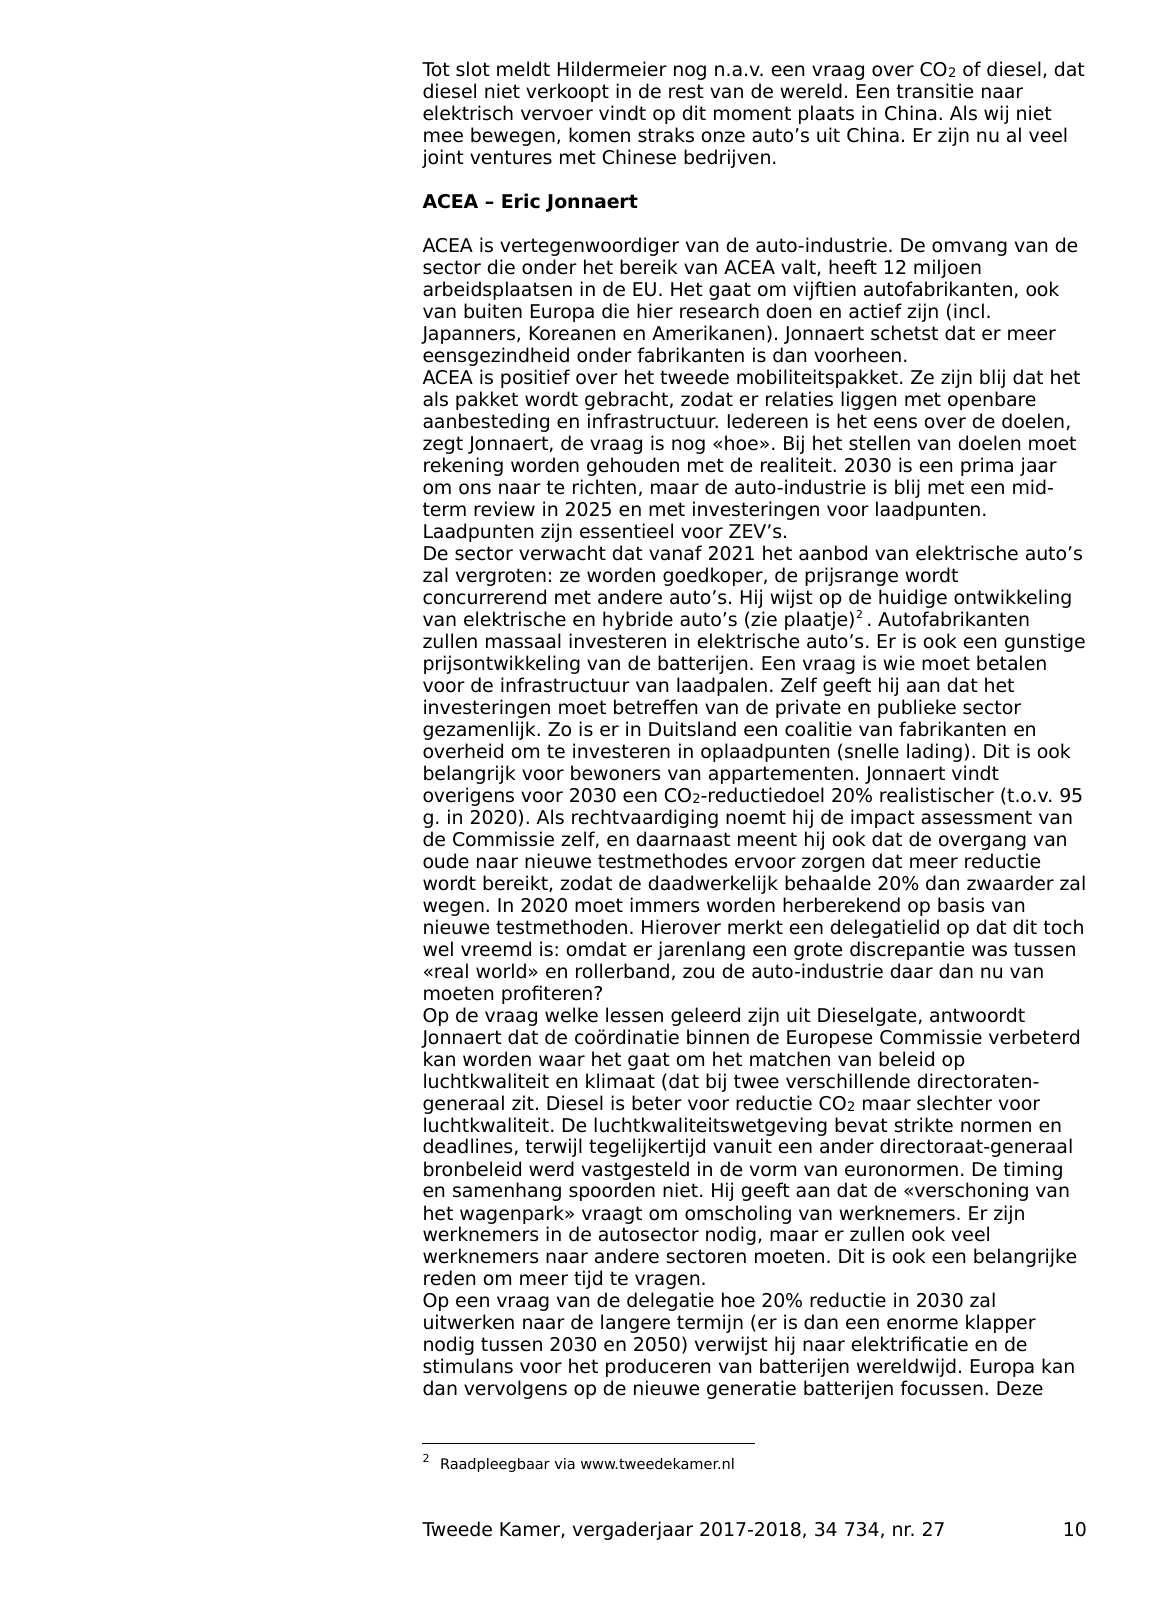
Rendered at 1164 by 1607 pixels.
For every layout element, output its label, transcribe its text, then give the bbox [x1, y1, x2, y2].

subtitle ACEA – Eric Jonnaert [422, 191, 1087, 213]
text Tot slot meldt Hildermeier nog n.a.v. een vraag over CO2 of diesel, dat diesel niet verkoopt in de rest van de wereld. Een transitie naar elektrisch vervoer vindt op dit moment plaats in China. Als wij niet mee bewegen, komen straks onze auto’s uit China. Er zijn nu al veel joint ventures met Chinese bedrijven. [422, 59, 1087, 169]
text ACEA is vertegenwoordiger van de auto-industrie. De omvang van de sector die onder het bereik van ACEA valt, heeft 12 miljoen arbeidsplaatsen in de EU. Het gaat om vijftien autofabrikanten, ook van buiten Europa die hier research doen en actief zijn (incl. Japanners, Koreanen en Amerikanen). Jonnaert schetst dat er meer eensgezindheid onder fabrikanten is dan voorheen. [422, 235, 1087, 367]
text De sector verwacht dat vanaf 2021 het aanbod van elektrische auto’s zal vergroten: ze worden goedkoper, de prijsrange wordt concurrerend met andere auto’s. Hij wijst op de huidige ontwikkeling van elektrische en hybride auto’s (zie plaatje). Autofabrikanten zullen massaal investeren in elektrische auto’s. Er is ook een gunstige prijsontwikkeling van de batterijen. Een vraag is wie moet betalen voor de infrastructuur van laadpalen. Zelf geeft hij aan dat het investeringen moet betreffen van de private en publieke sector gezamenlijk. Zo is er in Duitsland een coalitie van fabrikanten en overheid om te investeren in oplaadpunten (snelle lading). Dit is ook belangrijk voor bewoners van appartementen. Jonnaert vindt overigens voor 2030 een CO2-reductiedoel 20% realistischer (t.o.v. 95 g. in 2020). Als rechtvaardiging noemt hij de impact assessment van de Commissie zelf, en daarnaast meent hij ook dat de overgang van oude naar nieuwe testmethodes ervoor zorgen dat meer reductie wordt bereikt, zodat de daadwerkelijk behaalde 20% dan zwaarder zal wegen. In 2020 moet immers worden herberekend op basis van nieuwe testmethoden. Hierover merkt een delegatielid op dat dit toch wel vreemd is: omdat er jarenlang een grote discrepantie was tussen «real world» en rollerband, zou de auto-industrie daar dan nu van moeten profiteren? [422, 543, 1087, 1004]
text Raadpleegbaar via www.tweedekamer.nl [422, 1452, 1087, 1474]
text Op een vraag van de delegatie hoe 20% reductie in 2030 zal uitwerken naar de langere termijn (er is dan een enorme klapper nodig tussen 2030 en 2050) verwijst hij naar elektrificatie en de stimulans voor het produceren van batterijen wereldwijd. Europa kan dan vervolgens op de nieuwe generatie batterijen focussen. Deze [422, 1290, 1087, 1400]
text ACEA is positief over het tweede mobiliteitspakket. Ze zijn blij dat het als pakket wordt gebracht, zodat er relaties liggen met openbare aanbesteding en infrastructuur. Iedereen is het eens over de doelen, zegt Jonnaert, de vraag is nog «hoe». Bij het stellen van doelen moet rekening worden gehouden met de realiteit. 2030 is een prima jaar om ons naar te richten, maar de auto-industrie is blij met een mid-term review in 2025 en met investeringen voor laadpunten. Laadpunten zijn essentieel voor ZEV’s. [422, 367, 1087, 543]
text Op de vraag welke lessen geleerd zijn uit Dieselgate, antwoordt Jonnaert dat de coördinatie binnen de Europese Commissie verbeterd kan worden waar het gaat om het matchen van beleid op luchtkwaliteit en klimaat (dat bij twee verschillende directoraten-generaal zit. Diesel is beter voor reductie CO2 maar slechter voor luchtkwaliteit. De luchtkwaliteitswetgeving bevat strikte normen en deadlines, terwijl tegelijkertijd vanuit een ander directoraat-generaal bronbeleid werd vastgesteld in de vorm van euronormen. De timing en samenhang spoorden niet. Hij geeft aan dat de «verschoning van het wagenpark» vraagt om omscholing van werknemers. Er zijn werknemers in de autosector nodig, maar er zullen ook veel werknemers naar andere sectoren moeten. Dit is ook een belangrijke reden om meer tijd te vragen. [422, 1004, 1087, 1290]
